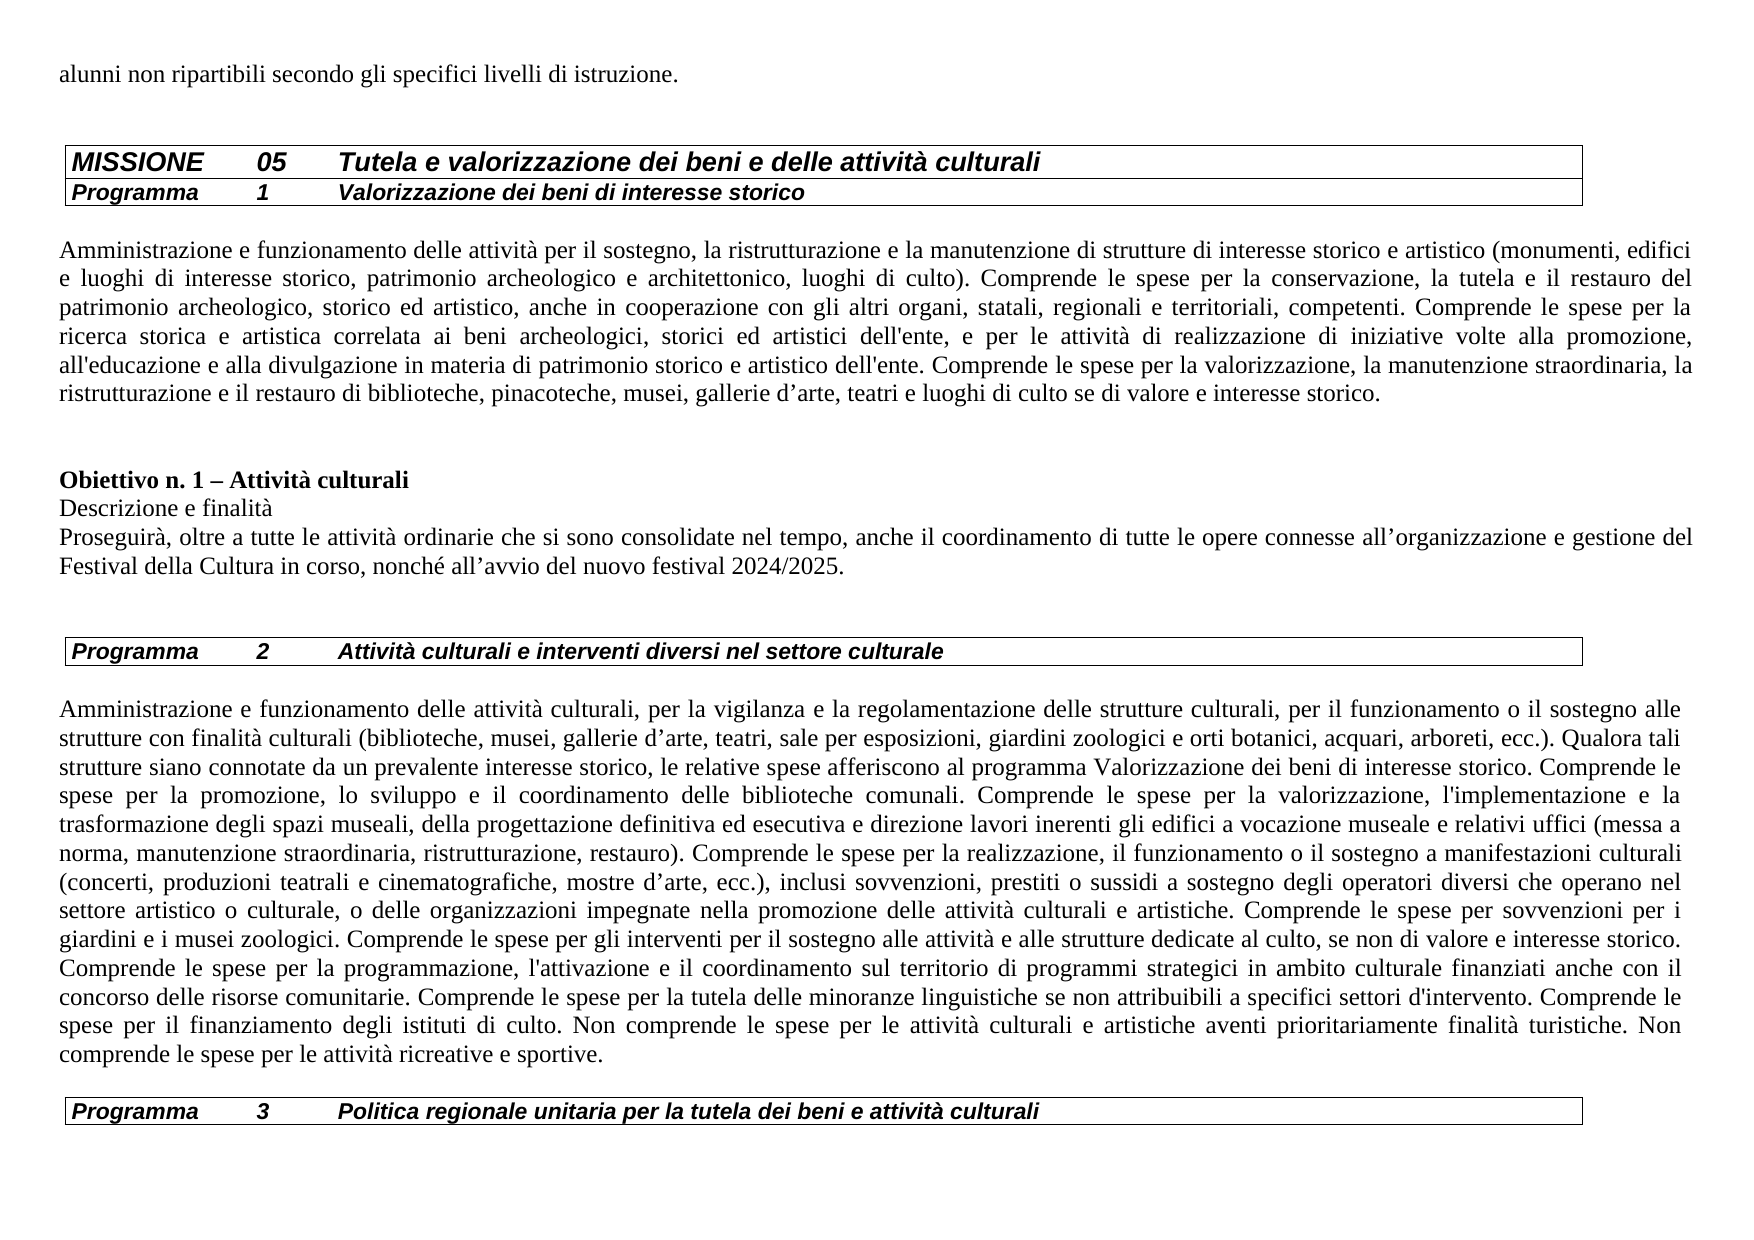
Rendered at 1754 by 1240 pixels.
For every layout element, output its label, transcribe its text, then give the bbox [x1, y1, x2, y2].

table_header 3 [250, 1098, 331, 1124]
table_header Tutela e valorizzazione dei beni e delle attività culturali [331, 146, 1582, 177]
table_cell Valorizzazione dei beni di interesse storico [331, 179, 1582, 205]
table_header Politica regionale unitaria per la tutela dei beni e attività culturali [331, 1098, 1582, 1124]
text Proseguirà, oltre a tutte le attività ordinarie che si sono consolidate nel tempo, anche il coordinamento di tutte le opere connesse all’organizzazione e gestione del Festival della Cultura in corso, nonché all’avvio del nuovo festival 2024/2025. [59, 522, 1695, 580]
text Amministrazione e funzionamento delle attività per il sostegno, la ristrutturazione e la manutenzione di strutture di interesse storico e artistico (monumenti, edifici e luoghi di interesse storico, patrimonio archeologico e architettonico, luoghi di culto). Comprende le spese per la conservazione, la tutela e il restauro del patrimonio archeologico, storico ed artistico, anche in cooperazione con gli altri organi, statali, regionali e territoriali, competenti. Comprende le spese per la ricerca storica e artistica correlata ai beni archeologici, storici ed artistici dell'ente, e per le attività di realizzazione di iniziative volte alla promozione, all'educazione e alla divulgazione in materia di patrimonio storico e artistico dell'ente. Comprende le spese per la valorizzazione, la manutenzione straordinaria, la ristrutturazione e il restauro di biblioteche, pinacoteche, musei, gallerie d’arte, teatri e luoghi di culto se di valore e interesse storico. [59, 235, 1695, 407]
table_cell Programma [66, 179, 250, 205]
text Descrizione e finalità [59, 493, 1695, 522]
table_header 2 [250, 638, 331, 664]
table_header Programma [66, 638, 250, 664]
table_header MISSIONE [66, 146, 250, 177]
table_header 05 [250, 146, 331, 177]
text alunni non ripartibili secondo gli specifici livelli di istruzione. [59, 59, 1698, 88]
table_cell 1 [250, 179, 331, 205]
text Obiettivo n. 1 – Attività culturali [59, 465, 1695, 493]
table_header Programma [66, 1098, 250, 1124]
table_header Attività culturali e interventi diversi nel settore culturale [331, 638, 1582, 664]
text Amministrazione e funzionamento delle attività culturali, per la vigilanza e la regolamentazione delle strutture culturali, per il funzionamento o il sostegno alle strutture con finalità culturali (biblioteche, musei, gallerie d’arte, teatri, sale per esposizioni, giardini zoologici e orti botanici, acquari, arboreti, ecc.). Qualora tali strutture siano connotate da un prevalente interesse storico, le relative spese afferiscono al programma Valorizzazione dei beni di interesse storico. Comprende le spese per la promozione, lo sviluppo e il coordinamento delle biblioteche comunali. Comprende le spese per la valorizzazione, l'implementazione e la trasformazione degli spazi museali, della progettazione definitiva ed esecutiva e direzione lavori inerenti gli edifici a vocazione museale e relativi uffici (messa a norma, manutenzione straordinaria, ristrutturazione, restauro). Comprende le spese per la realizzazione, il funzionamento o il sostegno a manifestazioni culturali (concerti, produzioni teatrali e cinematografiche, mostre d’arte, ecc.), inclusi sovvenzioni, prestiti o sussidi a sostegno degli operatori diversi che operano nel settore artistico o culturale, o delle organizzazioni impegnate nella promozione delle attività culturali e artistiche. Comprende le spese per sovvenzioni per i giardini e i musei zoologici. Comprende le spese per gli interventi per il sostegno alle attività e alle strutture dedicate al culto, se non di valore e interesse storico. Comprende le spese per la programmazione, l'attivazione e il coordinamento sul territorio di programmi strategici in ambito culturale finanziati anche con il concorso delle risorse comunitarie. Comprende le spese per la tutela delle minoranze linguistiche se non attribuibili a specifici settori d'intervento. Comprende le spese per il finanziamento degli istituti di culto. Non comprende le spese per le attività culturali e artistiche aventi prioritariamente finalità turistiche. Non comprende le spese per le attività ricreative e sportive. [59, 694, 1683, 1068]
